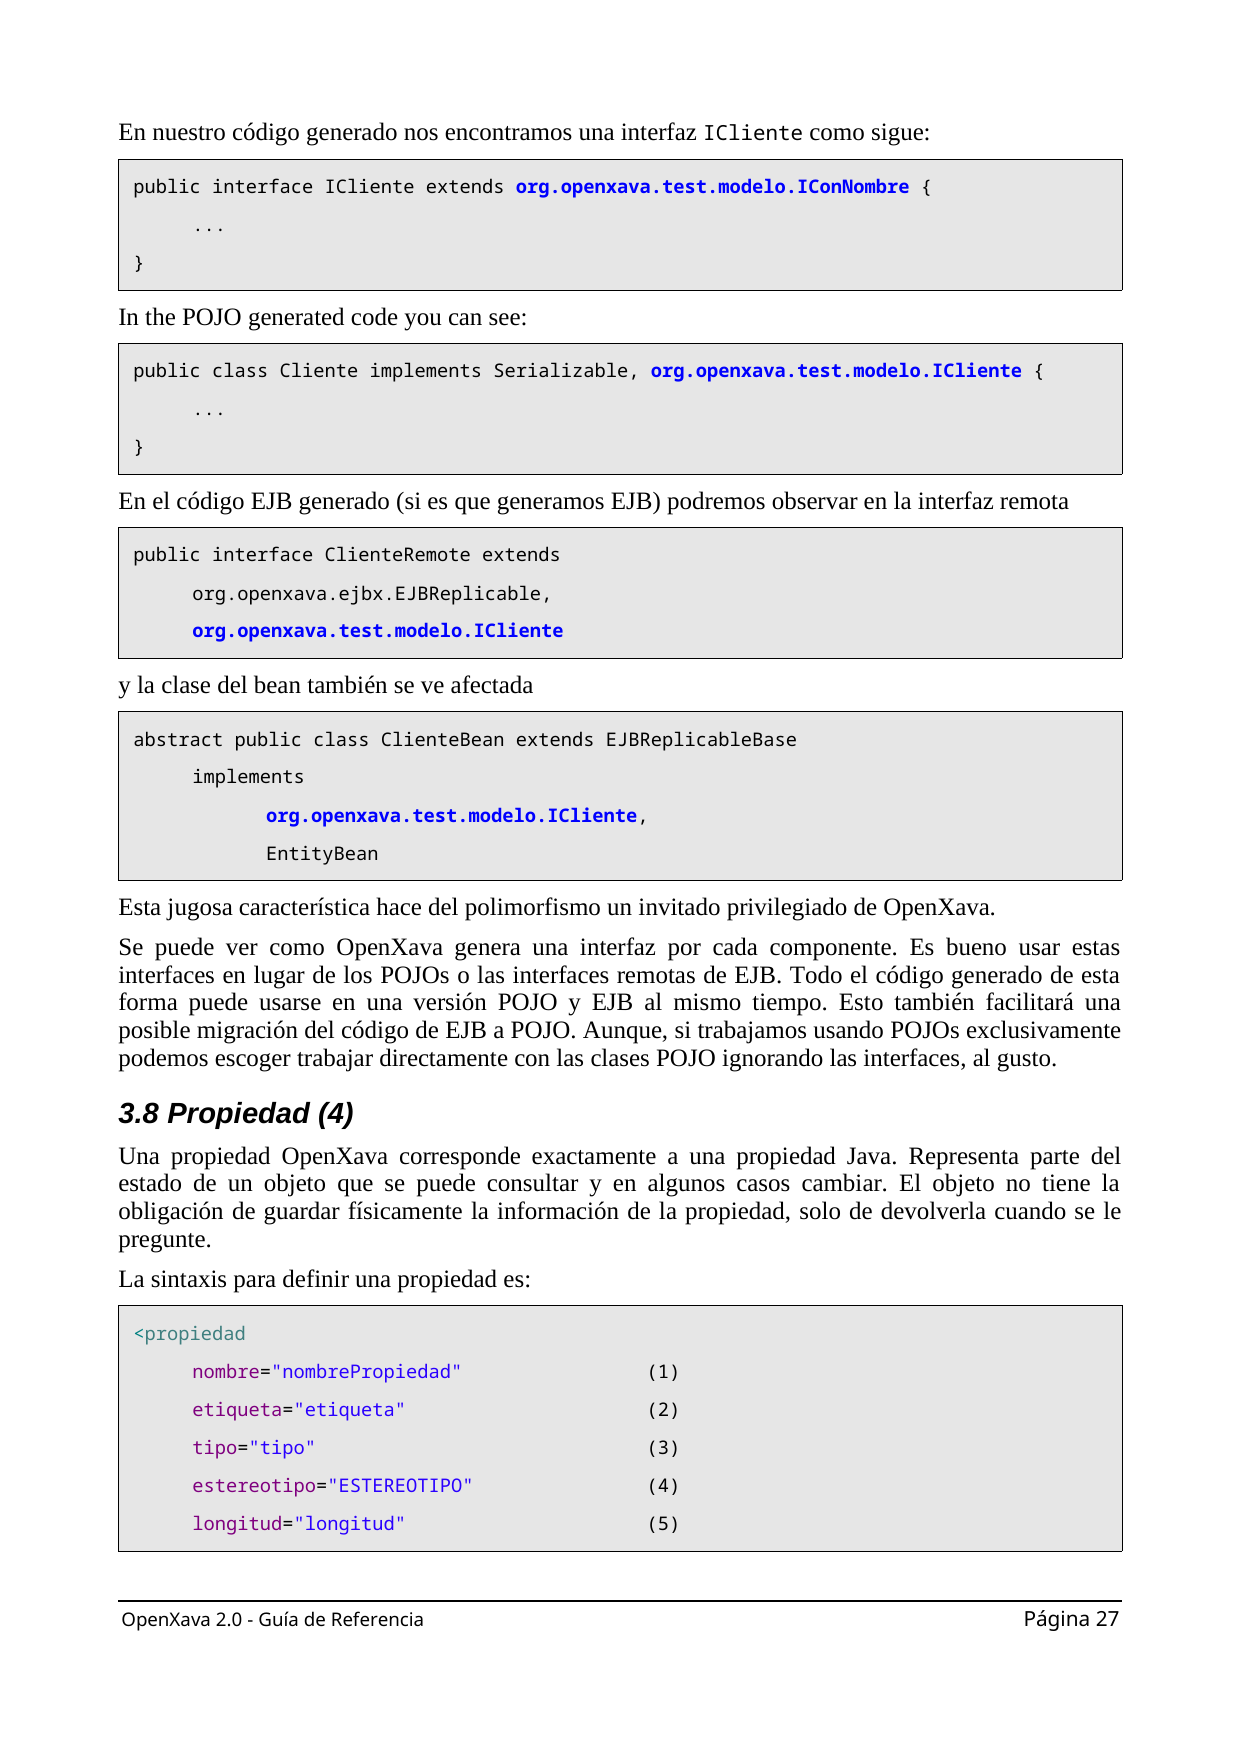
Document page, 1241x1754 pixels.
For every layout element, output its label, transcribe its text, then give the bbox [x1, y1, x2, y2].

text public class Cliente implements Serializable, org.openxava.test.modelo.ICliente { [119, 344, 1122, 381]
text } [119, 235, 1122, 290]
text En el código EJB generado (si es que generamos EJB) podremos observar en la interfaz remota [118, 487, 1122, 514]
text org.openxava.ejbx.EJBReplicable, [119, 565, 1122, 603]
text y la clase del bean también se ve afectada [118, 671, 1122, 698]
text implements [119, 749, 1122, 787]
text Esta jugosa característica hace del polimorfismo un invitado privilegiado de OpenXava. [118, 893, 1122, 921]
text ... [119, 197, 1122, 235]
text In the POJO generated code you can see: [118, 303, 1122, 330]
text La sintaxis para definir una propiedad es: [118, 1265, 1122, 1293]
text ... [119, 381, 1122, 419]
text tipo="tipo" (3) [119, 1419, 1122, 1457]
text abstract public class ClienteBean extends EJBReplicableBase [119, 712, 1122, 749]
text En nuestro código generado nos encontramos una interfaz ICliente como sigue: [118, 118, 1122, 146]
text public interface ClienteRemote extends [119, 528, 1122, 565]
text nombre="nombrePropiedad" (1) [119, 1343, 1122, 1381]
text EntityBean [119, 825, 1122, 880]
text Se puede ver como OpenXava genera una interfaz por cada componente. Es bueno usar estas interfaces en lugar de los POJOs o las interfaces remotas de EJB. Todo el código generado de esta forma puede usarse en una versión POJO y EJB al mismo tiempo. Esto también facilitará una posible migración del código de EJB a POJO. Aunque, si trabajamos usando POJOs exclusivamente podemos escoger trabajar directamente con las clases POJO ignorando las interfaces, al gusto. [118, 933, 1122, 1072]
text org.openxava.test.modelo.ICliente [119, 603, 1122, 658]
text etiqueta="etiqueta" (2) [119, 1381, 1122, 1419]
text org.openxava.test.modelo.ICliente, [119, 787, 1122, 825]
text estereotipo="ESTEREOTIPO" (4) [119, 1457, 1122, 1496]
text } [119, 419, 1122, 474]
subtitle Propiedad (4) [118, 1097, 1122, 1129]
text <propiedad [119, 1306, 1122, 1343]
text Una propiedad OpenXava corresponde exactamente a una propiedad Java. Representa parte del estado de un objeto que se puede consultar y en algunos casos cambiar. El objeto no tiene la obligación de guardar físicamente la información de la propiedad, solo de devolverla cuando se le pregunte. [118, 1142, 1122, 1253]
text longitud="longitud" (5) [119, 1496, 1122, 1551]
text public interface ICliente extends org.openxava.test.modelo.IConNombre { [119, 160, 1122, 197]
